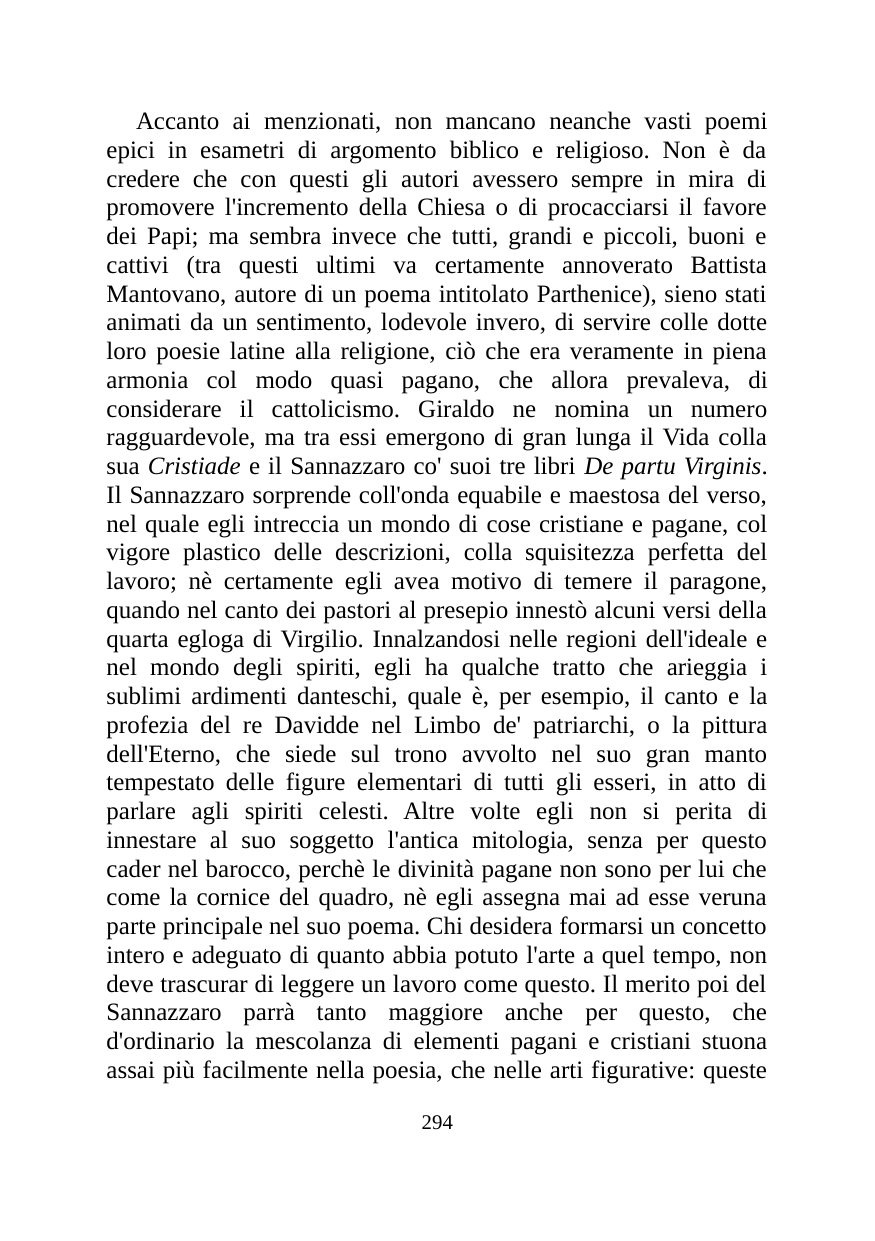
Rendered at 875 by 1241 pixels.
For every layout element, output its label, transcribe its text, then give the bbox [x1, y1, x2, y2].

text Accanto ai menzionati, non mancano neanche vasti poemi epici in esametri di argomento biblico e religioso. Non è da credere che con questi gli autori avessero sempre in mira di promovere l'incremento della Chiesa o di procacciarsi il favore dei Papi; ma sembra invece che tutti, grandi e piccoli, buoni e cattivi (tra questi ultimi va certamente annoverato Battista Mantovano, autore di un poema intitolato Parthenice), sieno stati animati da un sentimento, lodevole invero, di servire colle dotte loro poesie latine alla religione, ciò che era veramente in piena armonia col modo quasi pagano, che allora prevaleva, di considerare il cattolicismo. Giraldo ne nomina un numero ragguardevole, ma tra essi emergono di gran lunga il Vida colla sua Cristiade e il Sannazzaro co' suoi tre libri De partu Virginis. Il Sannazzaro sorprende coll'onda equabile e maestosa del verso, nel quale egli intreccia un mondo di cose cristiane e pagane, col vigore plastico delle descrizioni, colla squisitezza perfetta del lavoro; nè certamente egli avea motivo di temere il paragone, quando nel canto dei pastori al presepio innestò alcuni versi della quarta egloga di Virgilio. Innalzandosi nelle regioni dell'ideale e nel mondo degli spiriti, egli ha qualche tratto che arieggia i sublimi ardimenti danteschi, quale è, per esempio, il canto e la profezia del re Davidde nel Limbo de' patriarchi, o la pittura dell'Eterno, che siede sul trono avvolto nel suo gran manto tempestato delle figure elementari di tutti gli esseri, in atto di parlare agli spiriti celesti. Altre volte egli non si perita di innestare al suo soggetto l'antica mitologia, senza per questo cader nel barocco, perchè le divinità pagane non sono per lui che come la cornice del quadro, nè egli assegna mai ad esse veruna parte principale nel suo poema. Chi desidera formarsi un concetto intero e adeguato di quanto abbia potuto l'arte a quel tempo, non deve trascurar di leggere un lavoro come questo. Il merito poi del Sannazzaro parrà tanto maggiore anche per questo, che d'ordinario la mescolanza di elementi pagani e cristiani stuona assai più facilmente nella poesia, che nelle arti figurative: queste [106, 106, 768, 1084]
